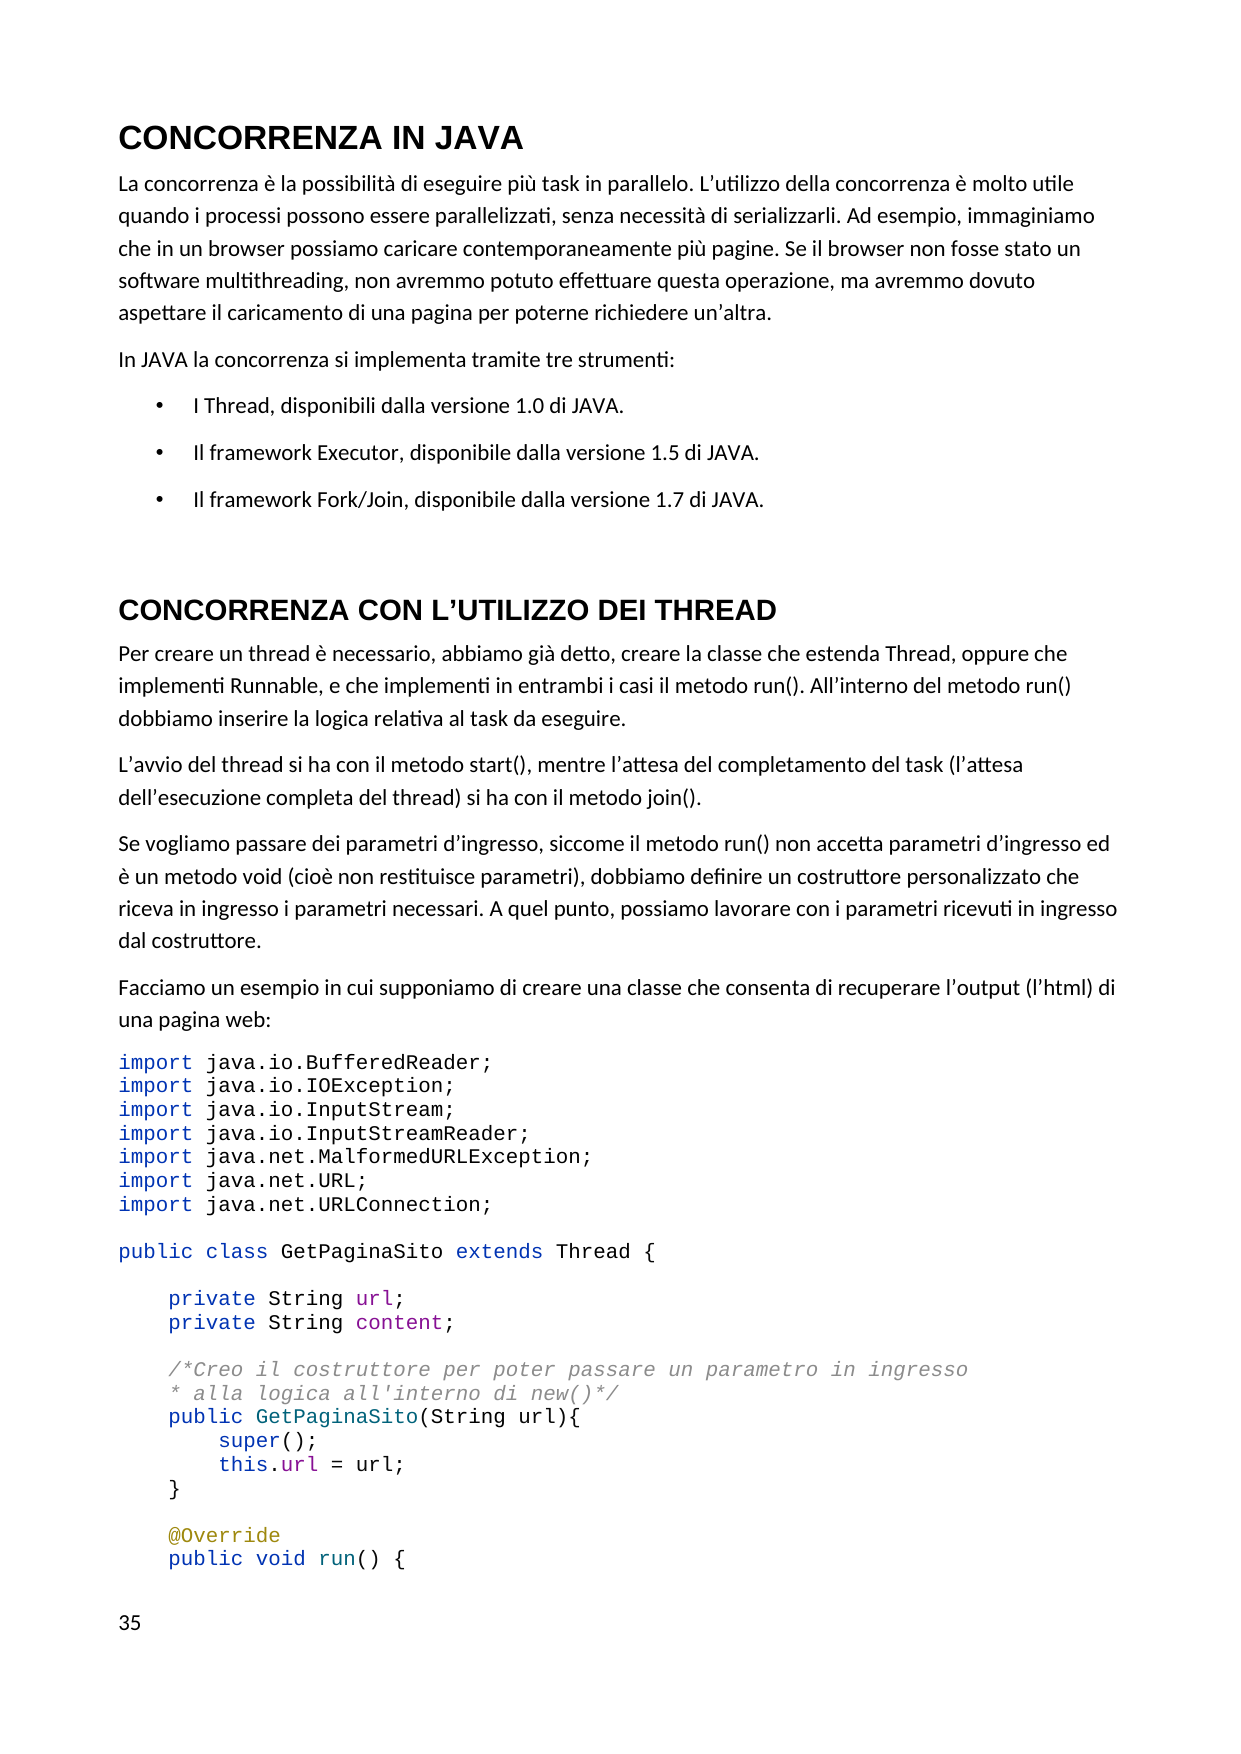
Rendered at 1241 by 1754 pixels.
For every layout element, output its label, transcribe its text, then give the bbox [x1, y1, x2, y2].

text L’avvio del thread si ha con il metodo start(), mentre l’attesa del completamento del task (l’attesa dell’esecuzione completa del thread) si ha con il metodo join(). [118, 751, 1122, 811]
text Facciamo un esempio in cui supponiamo di creare una classe che consenta di recuperare l’output (l’html) di una pagina web: [118, 973, 1122, 1033]
list Il framework Fork/Join, disponibile dalla versione 1.7 di JAVA. [156, 485, 1122, 513]
subtitle CONCORRENZA CON L’UTILIZZO DEI THREAD [118, 593, 1122, 627]
subtitle CONCORRENZA IN JAVA [118, 118, 1122, 157]
text Se vogliamo passare dei parametri d’ingresso, siccome il metodo run() non accetta parametri d’ingresso ed è un metodo void (cioè non restituisce parametri), dobbiamo definire un costruttore personalizzato che riceva in ingresso i parametri necessari. A quel punto, possiamo lavorare con i parametri ricevuti in ingresso dal costruttore. [118, 829, 1122, 954]
text La concorrenza è la possibilità di eseguire più task in parallelo. L’utilizzo della concorrenza è molto utile quando i processi possono essere parallelizzati, senza necessità di serializzarli. Ad esempio, immaginiamo che in un browser possiamo caricare contemporaneamente più pagine. Se il browser non fosse stato un software multithreading, non avremmo potuto effettuare questa operazione, ma avremmo dovuto aspettare il caricamento di una pagina per poterne richiedere un’altra. [118, 169, 1122, 326]
text Per creare un thread è necessario, abbiamo già detto, creare la classe che estenda Thread, oppure che implementi Runnable, e che implementi in entrambi i casi il metodo run(). All’interno del metodo run() dobbiamo inserire la logica relativa al task da eseguire. [118, 639, 1122, 732]
text In JAVA la concorrenza si implementa tramite tre strumenti: [118, 345, 1122, 373]
list Il framework Executor, disponibile dalla versione 1.5 di JAVA. [156, 438, 1122, 466]
text import java.io.BufferedReader; import java.io.IOException; import java.io.InputStream; import java.io.InputStreamReader; import java.net.MalformedURLException; import java.net.URL; import java.net.URLConnection; public class GetPaginaSito extends Thread { private String url; private String content; /*Creo il costruttore per poter passare un parametro in ingresso * alla logica all'interno di new()*/ public GetPaginaSito(String url){ super(); this.url = url; } @Override public void run() { [118, 1052, 1122, 1572]
list I Thread, disponibili dalla versione 1.0 di JAVA. [156, 392, 1122, 419]
